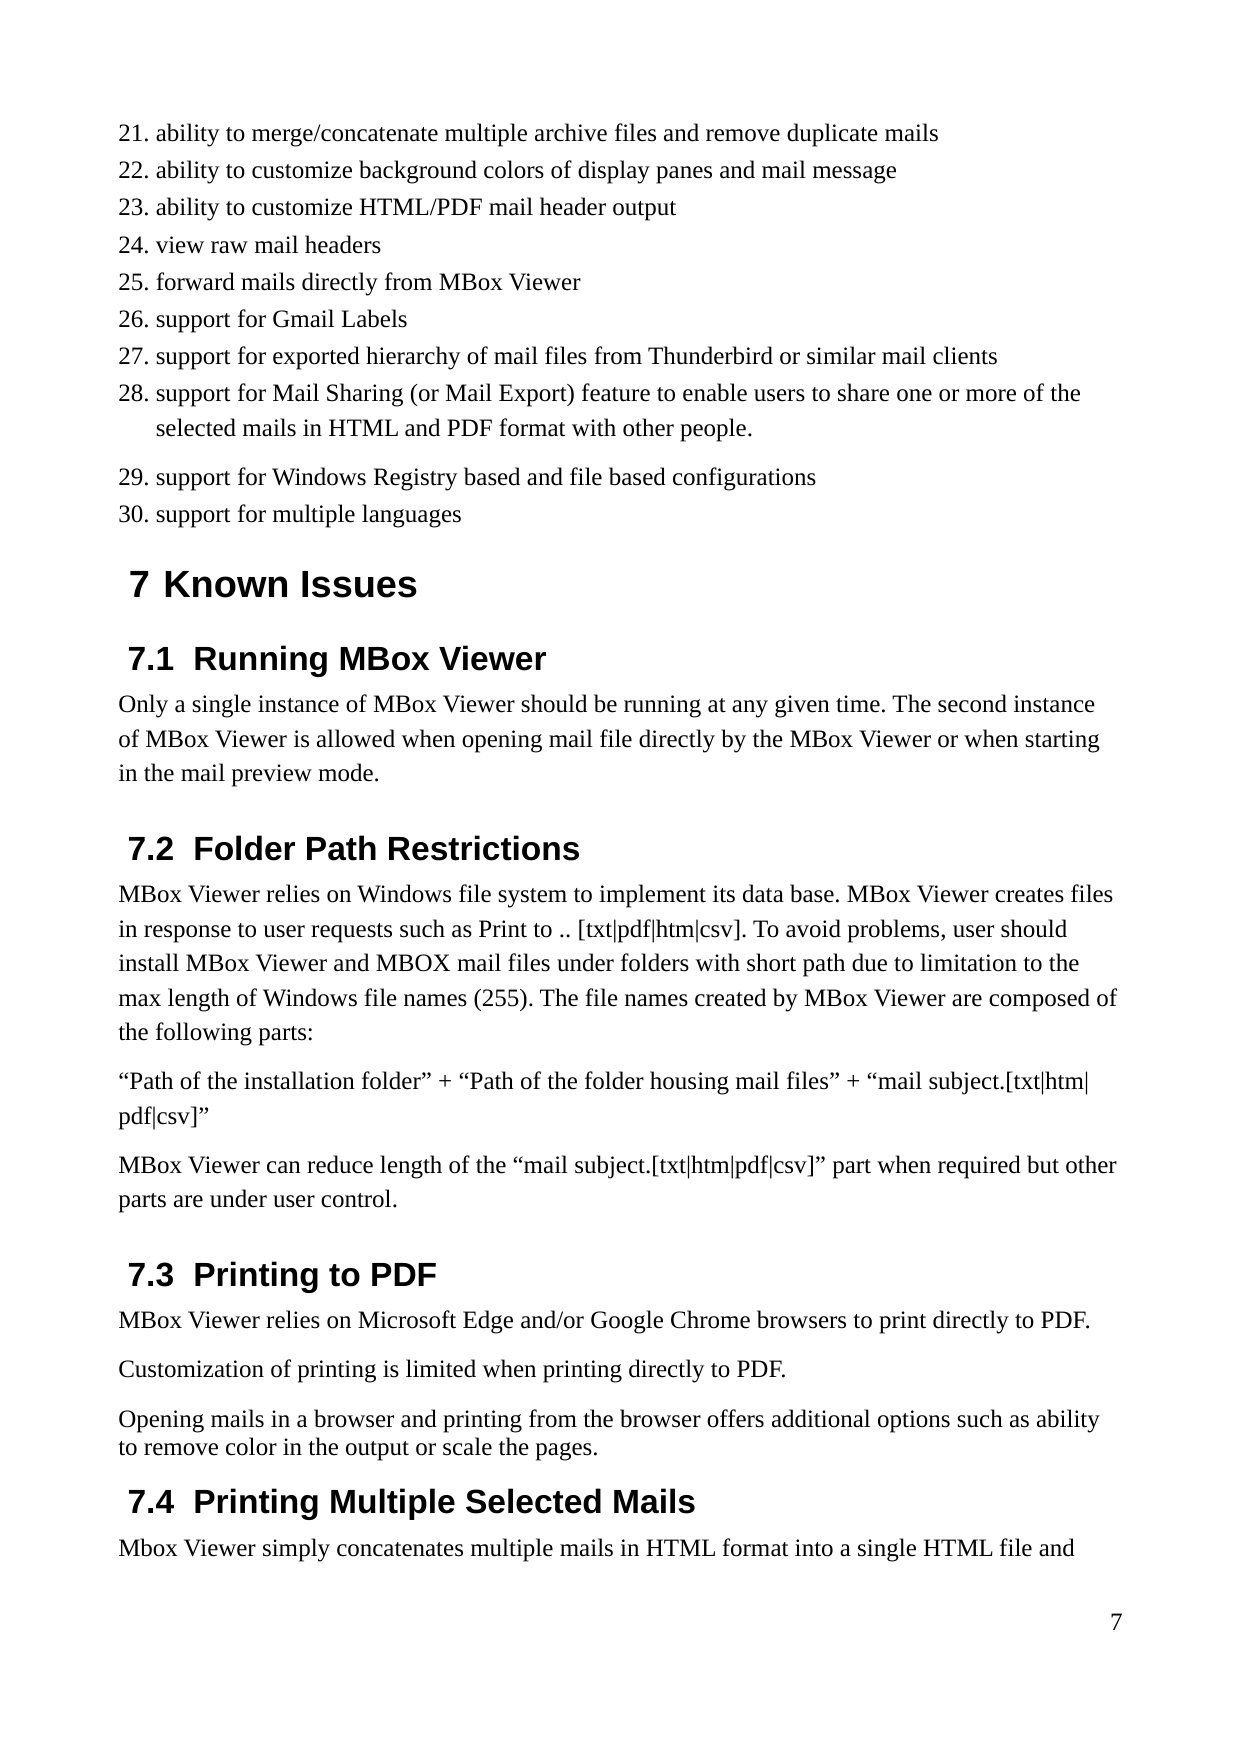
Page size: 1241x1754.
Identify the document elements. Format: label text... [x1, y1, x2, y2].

text Opening mails in a browser and printing from the browser offers additional options such as ability to remove color in the output or scale the pages. [118, 1404, 1122, 1461]
subtitle Printing Multiple Selected Mails [118, 1482, 1122, 1521]
list support for Gmail Labels [118, 304, 1122, 333]
list support for Windows Registry based and file based configurations [118, 462, 1122, 491]
subtitle Printing to PDF [118, 1254, 1122, 1293]
text “Path of the installation folder” + “Path of the folder housing mail files” + “mail subject.[txt|htm|pdf|csv]” [118, 1066, 1122, 1130]
list ability to merge/concatenate multiple archive files and remove duplicate mails [118, 118, 1122, 147]
list ability to customize HTML/PDF mail header output [118, 192, 1122, 221]
list support for Mail Sharing (or Mail Export) feature to enable users to share one or more of the selected mails in HTML and PDF format with other people. [118, 378, 1122, 442]
text MBox Viewer can reduce length of the “mail subject.[txt|htm|pdf|csv]” part when required but other parts are under user control. [118, 1150, 1122, 1213]
subtitle Known Issues [118, 561, 1122, 605]
list forward mails directly from MBox Viewer [118, 267, 1122, 296]
text Mbox Viewer simply concatenates multiple mails in HTML format into a single HTML file and [118, 1533, 1122, 1562]
list support for exported hierarchy of mail files from Thunderbird or similar mail clients [118, 341, 1122, 370]
subtitle Folder Path Restrictions [118, 828, 1122, 867]
text MBox Viewer relies on Windows file system to implement its data base. MBox Viewer creates files in response to user requests such as Print to .. [txt|pdf|htm|csv]. To avoid problems, user should install MBox Viewer and MBOX mail files under folders with short path due to limitation to the max length of Windows file names (255). The file names created by MBox Viewer are composed of the following parts: [118, 879, 1122, 1046]
text Only a single instance of MBox Viewer should be running at any given time. The second instance of MBox Viewer is allowed when opening mail file directly by the MBox Viewer or when starting in the mail preview mode. [118, 689, 1122, 787]
list view raw mail headers [118, 230, 1122, 258]
subtitle Running MBox Viewer [118, 638, 1122, 677]
text Customization of printing is limited when printing directly to PDF. [118, 1354, 1122, 1383]
text MBox Viewer relies on Microsoft Edge and/or Google Chrome browsers to print directly to PDF. [118, 1306, 1122, 1334]
list ability to customize background colors of display panes and mail message [118, 155, 1122, 184]
list support for multiple languages [118, 499, 1122, 528]
